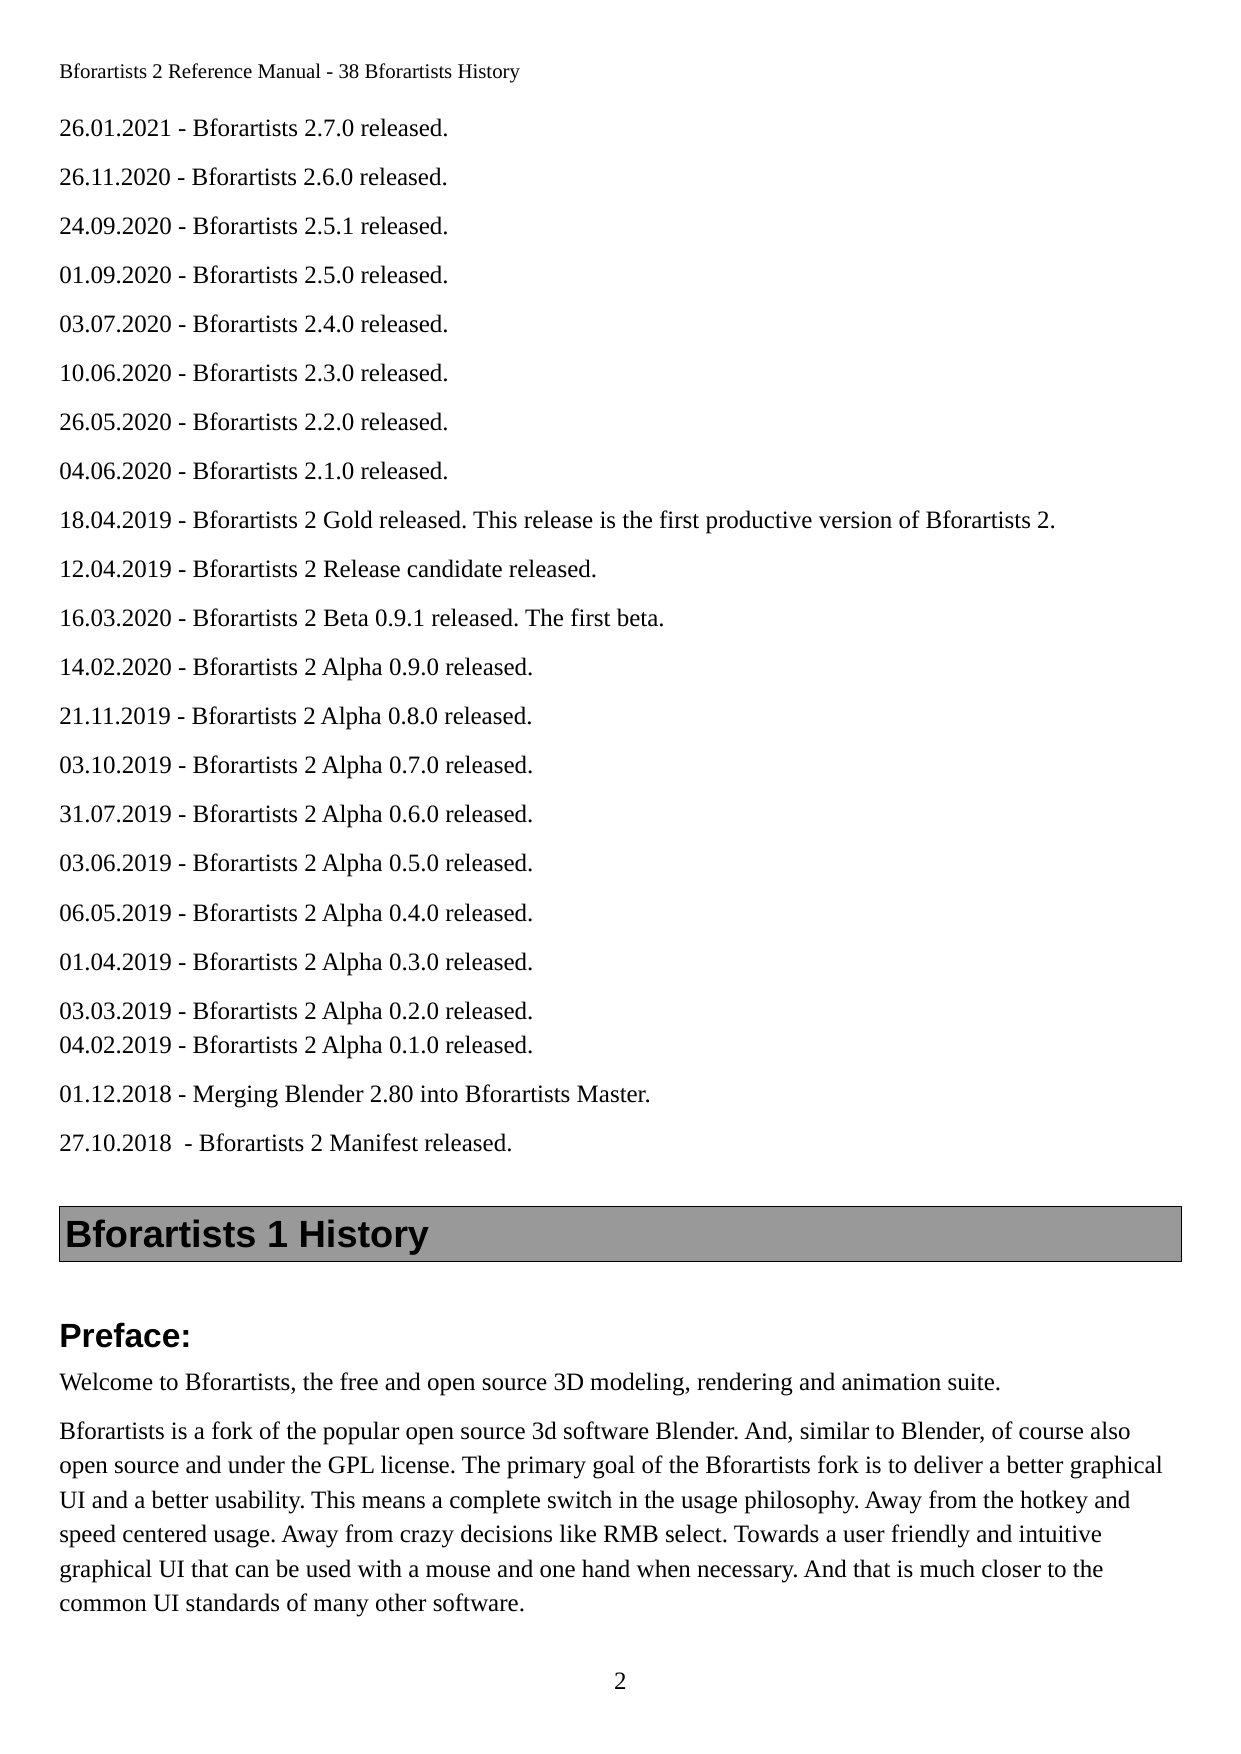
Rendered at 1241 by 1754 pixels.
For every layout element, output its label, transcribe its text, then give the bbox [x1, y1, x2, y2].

text 03.06.2019 - Bforartists 2 Alpha 0.5.0 released. [59, 848, 1181, 877]
text 03.10.2019 - Bforartists 2 Alpha 0.7.0 released. [59, 750, 1181, 779]
text 21.11.2019 - Bforartists 2 Alpha 0.8.0 released. [59, 701, 1181, 730]
text 16.03.2020 - Bforartists 2 Beta 0.9.1 released. The first beta. [59, 603, 1181, 632]
text 06.05.2019 - Bforartists 2 Alpha 0.4.0 released. [59, 898, 1181, 926]
text 12.04.2019 - Bforartists 2 Release candidate released. [59, 554, 1181, 583]
text Bforartists is a fork of the popular open source 3d software Blender. And, similar to Blender, of course also open source and under the GPL license. The primary goal of the Bforartists fork is to deliver a better graphical UI and a better usability. This means a complete switch in the usage philosophy. Away from the hotkey and speed centered usage. Away from crazy decisions like RMB select. Towards a user friendly and intuitive graphical UI that can be used with a mouse and one hand when necessary. And that is much closer to the common UI standards of many other software. [59, 1416, 1181, 1617]
text 03.07.2020 - Bforartists 2.4.0 released. [59, 309, 1181, 338]
text 04.06.2020 - Bforartists 2.1.0 released. [59, 456, 1181, 485]
text Welcome to Bforartists, the free and open source 3D modeling, rendering and animation suite. [59, 1367, 1181, 1395]
text 18.04.2019 - Bforartists 2 Gold released. This release is the first productive version of Bforartists 2. [59, 505, 1181, 534]
table_header Bforartists 1 History [60, 1207, 1181, 1261]
text 27.10.2018 - Bforartists 2 Manifest released. [59, 1128, 1181, 1157]
text 31.07.2019 - Bforartists 2 Alpha 0.6.0 released. [59, 799, 1181, 828]
subtitle Preface: [59, 1316, 1181, 1354]
text 01.12.2018 - Merging Blender 2.80 into Bforartists Master. [59, 1079, 1181, 1108]
text 26.05.2020 - Bforartists 2.2.0 released. [59, 407, 1181, 436]
text 03.03.2019 - Bforartists 2 Alpha 0.2.0 released. 04.02.2019 - Bforartists 2 Alpha 0.1.0 released. [59, 996, 1181, 1059]
text 10.06.2020 - Bforartists 2.3.0 released. [59, 358, 1181, 387]
text 26.11.2020 - Bforartists 2.6.0 released. [59, 162, 1181, 190]
text 14.02.2020 - Bforartists 2 Alpha 0.9.0 released. [59, 652, 1181, 681]
text 01.04.2019 - Bforartists 2 Alpha 0.3.0 released. [59, 947, 1181, 975]
text 01.09.2020 - Bforartists 2.5.0 released. [59, 260, 1181, 288]
text 26.01.2021 - Bforartists 2.7.0 released. [59, 113, 1181, 141]
text 24.09.2020 - Bforartists 2.5.1 released. [59, 211, 1181, 239]
